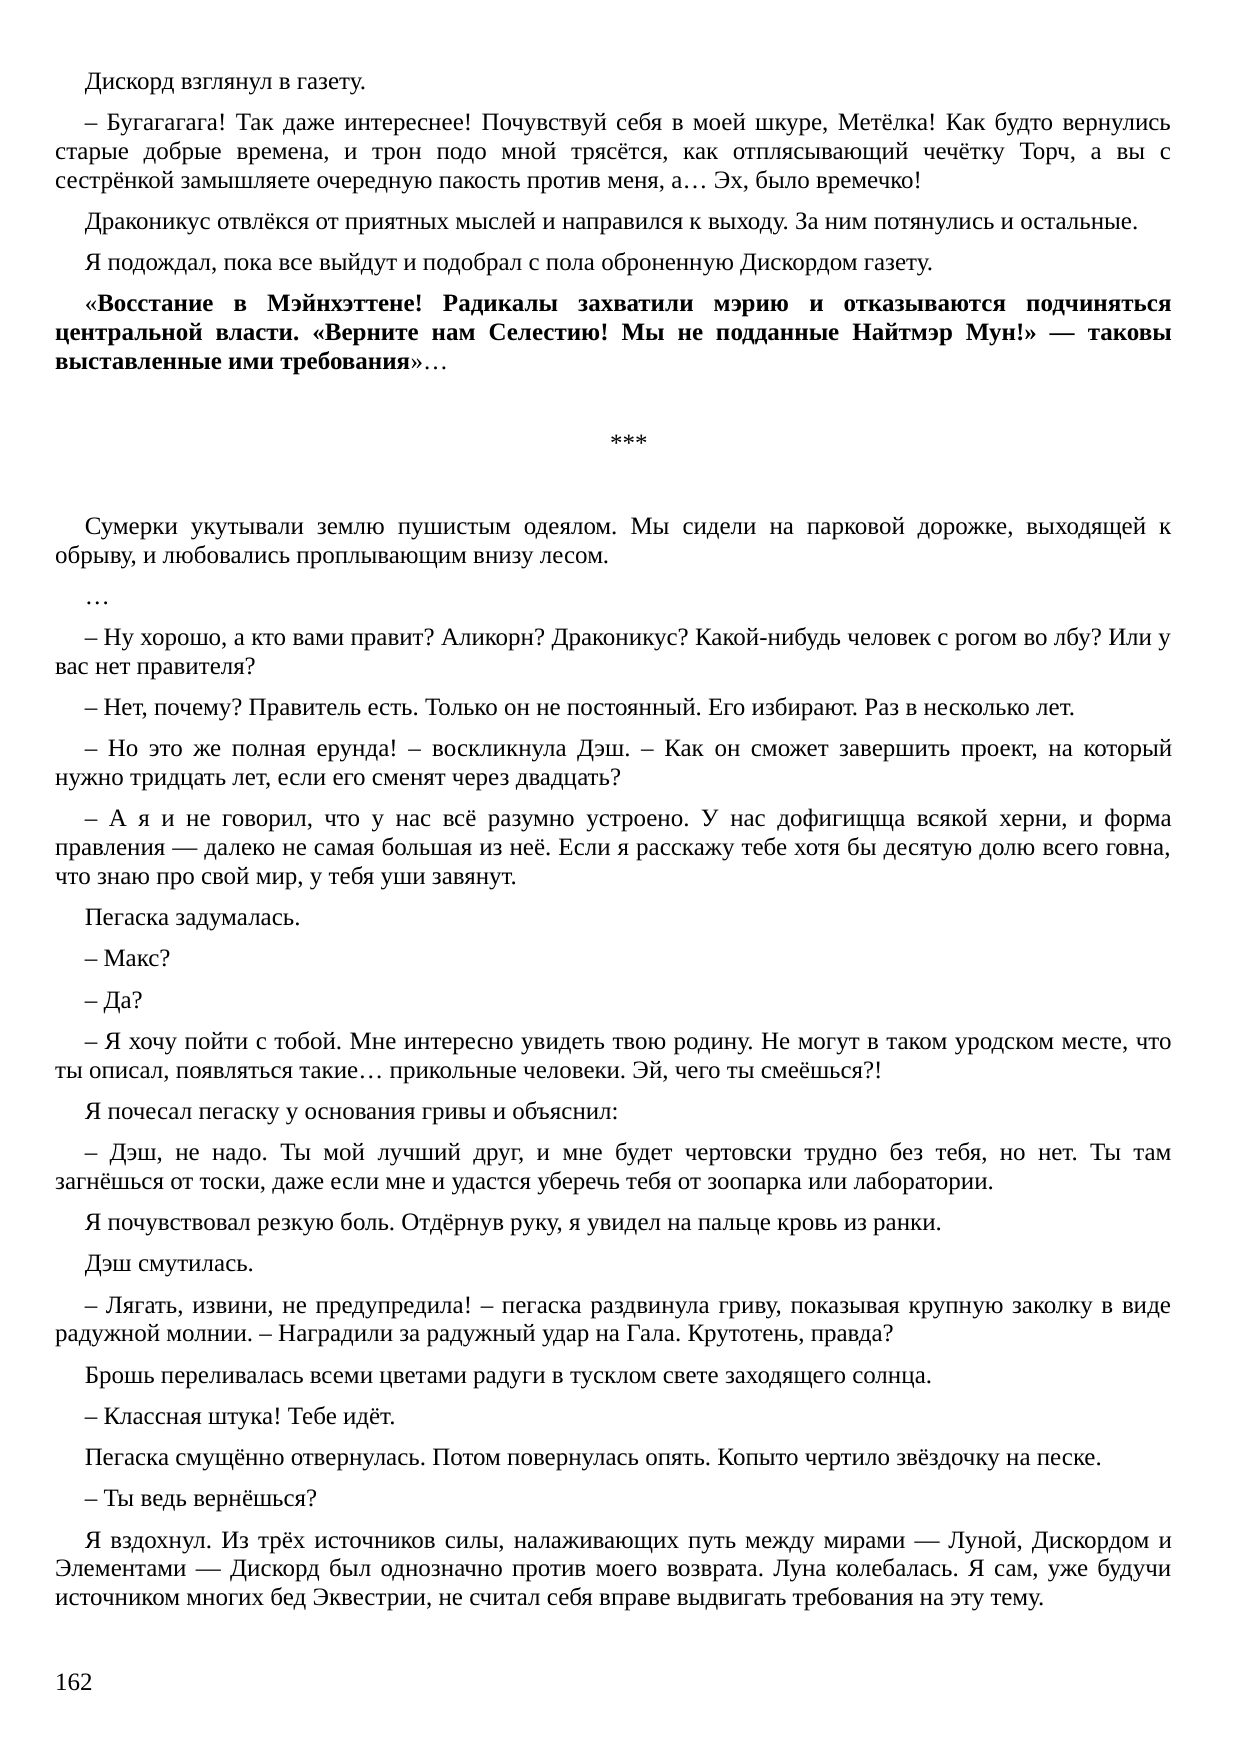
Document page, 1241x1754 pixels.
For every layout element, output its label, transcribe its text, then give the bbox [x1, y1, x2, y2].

text Я подождал, пока все выйдут и подобрал с пола оброненную Дискордом газету. [55, 247, 1173, 276]
text Пегаска задумалась. [55, 902, 1173, 931]
text – Ну хорошо, а кто вами правит? Аликорн? Драконикус? Какой-нибудь человек с рогом во лбу? Или у вас нет правителя? [55, 622, 1173, 680]
text Я почувствовал резкую боль. Отдёрнув руку, я увидел на пальце кровь из ранки. [55, 1207, 1173, 1236]
text Брошь переливалась всеми цветами радуги в тусклом свете заходящего солнца. [55, 1360, 1173, 1388]
text … [55, 581, 1173, 610]
text *** [55, 428, 1173, 457]
text – А я и не говорил, что у нас всё разумно устроено. У нас дофигищща всякой херни, и форма правления — далеко не самая большая из неё. Если я расскажу тебе хотя бы десятую долю всего говна, что знаю про свой мир, у тебя уши завянут. [55, 803, 1173, 890]
text Я почесал пегаску у основания гривы и объяснил: [55, 1096, 1173, 1125]
text – Но это же полная ерунда! – воскликнула Дэш. – Как он сможет завершить проект, на который нужно тридцать лет, если его сменят через двадцать? [55, 733, 1173, 791]
text Драконикус отвлёкся от приятных мыслей и направился к выходу. За ним потянулись и остальные. [55, 206, 1173, 235]
text – Дэш, не надо. Ты мой лучший друг, и мне будет чертовски трудно без тебя, но нет. Ты там загнёшься от тоски, даже если мне и удастся уберечь тебя от зоопарка или лаборатории. [55, 1137, 1173, 1195]
text Дэш смутилась. [55, 1248, 1173, 1277]
text – Нет, почему? Правитель есть. Только он не постоянный. Его избирают. Раз в несколько лет. [55, 692, 1173, 721]
text Дискорд взглянул в газету. [55, 66, 1173, 95]
text – Бугагагага! Так даже интереснее! Почувствуй себя в моей шкуре, Метёлка! Как будто вернулись старые добрые времена, и трон подо мной трясётся, как отплясывающий чечётку Торч, а вы с сестрёнкой замышляете очередную пакость против меня, а… Эх, было времечко! [55, 107, 1173, 193]
text Сумерки укутывали землю пушистым одеялом. Мы сидели на парковой дорожке, выходящей к обрыву, и любовались проплывающим внизу лесом. [55, 511, 1173, 568]
text – Лягать, извини, не предупредила! – пегаска раздвинула гриву, показывая крупную заколку в виде радужной молнии. – Наградили за радужный удар на Гала. Крутотень, правда? [55, 1290, 1173, 1347]
text «Восстание в Мэйнхэттене! Радикалы захватили мэрию и отказываются подчиняться центральной власти. «Верните нам Селестию! Мы не подданные Найтмэр Мун!» — таковы выставленные ими требования»… [55, 288, 1173, 375]
text – Я хочу пойти с тобой. Мне интересно увидеть твою родину. Не могут в таком уродском месте, что ты описал, появляться такие… прикольные человеки. Эй, чего ты смеёшься?! [55, 1026, 1173, 1083]
text Пегаска смущённо отвернулась. Потом повернулась опять. Копыто чертило звёздочку на песке. [55, 1442, 1173, 1471]
text – Да? [55, 985, 1173, 1013]
text – Макс? [55, 943, 1173, 972]
text – Ты ведь вернёшься? [55, 1483, 1173, 1512]
text – Классная штука! Тебе идёт. [55, 1401, 1173, 1430]
text Я вздохнул. Из трёх источников силы, налаживающих путь между мирами — Луной, Дискордом и Элементами — Дискорд был однозначно против моего возврата. Луна колебалась. Я сам, уже будучи источником многих бед Эквестрии, не считал себя вправе выдвигать требования на эту тему. [55, 1525, 1173, 1611]
